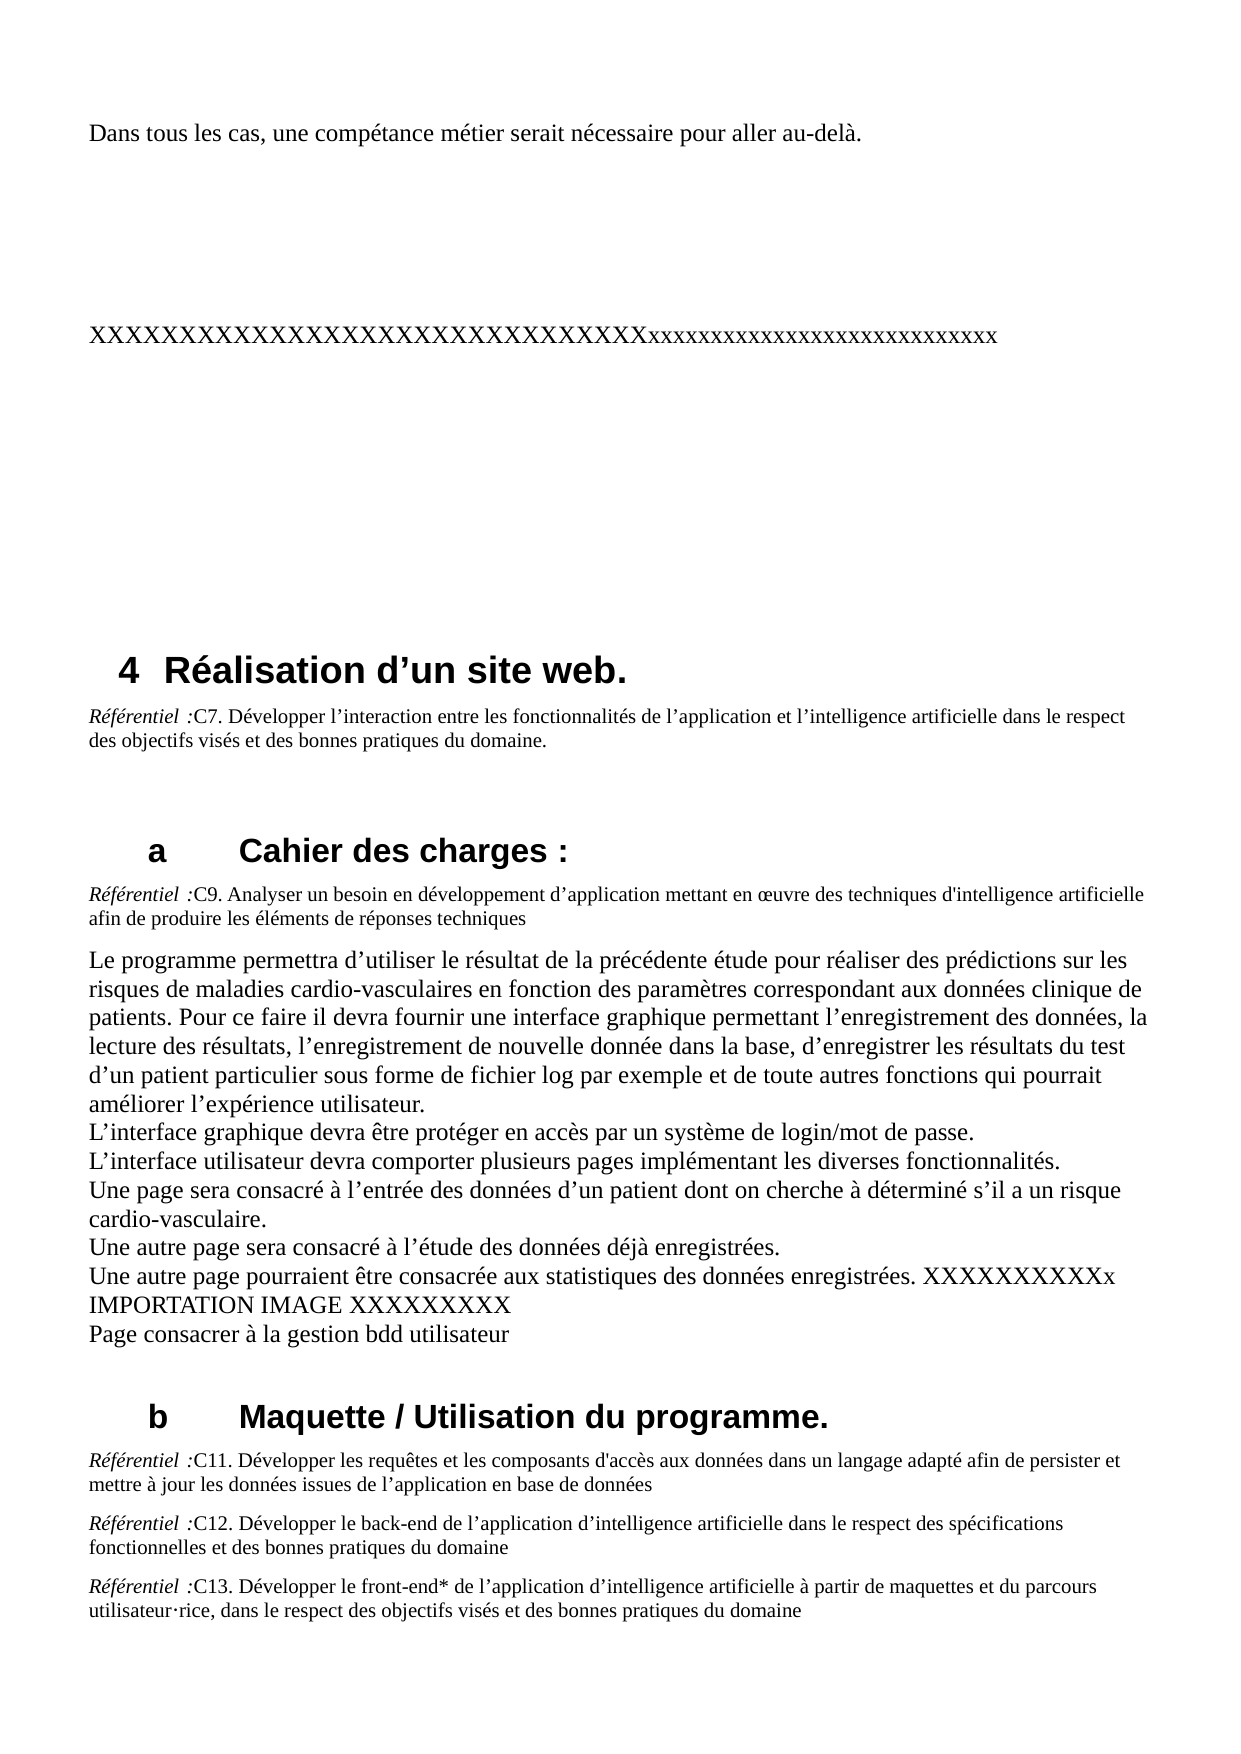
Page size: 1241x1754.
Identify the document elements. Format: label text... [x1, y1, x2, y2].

text Le programme permettra d’utiliser le résultat de la précédente étude pour réaliser des prédictions sur les risques de maladies cardio-vasculaires en fonction des paramètres correspondant aux données clinique de patients. Pour ce faire il devra fournir une interface graphique permettant l’enregistrement des données, la lecture des résultats, l’enregistrement de nouvelle donnée dans la base, d’enregistrer les résultats du test d’un patient particulier sous forme de fichier log par exemple et de toute autres fonctions qui pourrait améliorer l’expérience utilisateur. [88, 945, 1152, 1117]
text XXXXXXXXXXXXXXXXXXXXXXXXXXXXXXXxxxxxxxxxxxxxxxxxxxxxxxxxxxx [88, 320, 1152, 348]
text L’interface utilisateur devra comporter plusieurs pages implémentant les diverses fonctionnalités. [88, 1146, 1152, 1175]
subtitle Réalisation d’un site web. [88, 648, 1152, 692]
text Dans tous les cas, une compétance métier serait nécessaire pour aller au-delà. [88, 118, 1152, 147]
text Référentiel :C7. Développer l’interaction entre les fonctionnalités de l’application et l’intelligence artificielle dans le respect des objectifs visés et des bonnes pratiques du domaine. [88, 704, 1152, 752]
text Référentiel :C12. Développer le back-end de l’application d’intelligence artificielle dans le respect des spécifications fonctionnelles et des bonnes pratiques du domaine [88, 1511, 1152, 1559]
text Une autre page pourraient être consacrée aux statistiques des données enregistrées. XXXXXXXXXXx IMPORTATION IMAGE XXXXXXXXX [88, 1261, 1152, 1319]
text Une autre page sera consacré à l’étude des données déjà enregistrées. [88, 1232, 1152, 1261]
subtitle Cahier des charges : [88, 831, 1152, 870]
text Référentiel :C13. Développer le front-end* de l’application d’intelligence artificielle à partir de maquettes et du parcours utilisateur⋅rice, dans le respect des objectifs visés et des bonnes pratiques du domaine [88, 1574, 1152, 1622]
text Une page sera consacré à l’entrée des données d’un patient dont on cherche à déterminé s’il a un risque cardio-vasculaire. [88, 1175, 1152, 1232]
text Référentiel :C11. Développer les requêtes et les composants d'accès aux données dans un langage adapté afin de persister et mettre à jour les données issues de l’application en base de données [88, 1448, 1152, 1496]
text L’interface graphique devra être protéger en accès par un système de login/mot de passe. [88, 1117, 1152, 1146]
text Page consacrer à la gestion bdd utilisateur [88, 1319, 1152, 1347]
subtitle Maquette / Utilisation du programme. [88, 1397, 1152, 1436]
text Référentiel :C9. Analyser un besoin en développement d’application mettant en œuvre des techniques d'intelligence artificielle afin de produire les éléments de réponses techniques [88, 882, 1152, 930]
